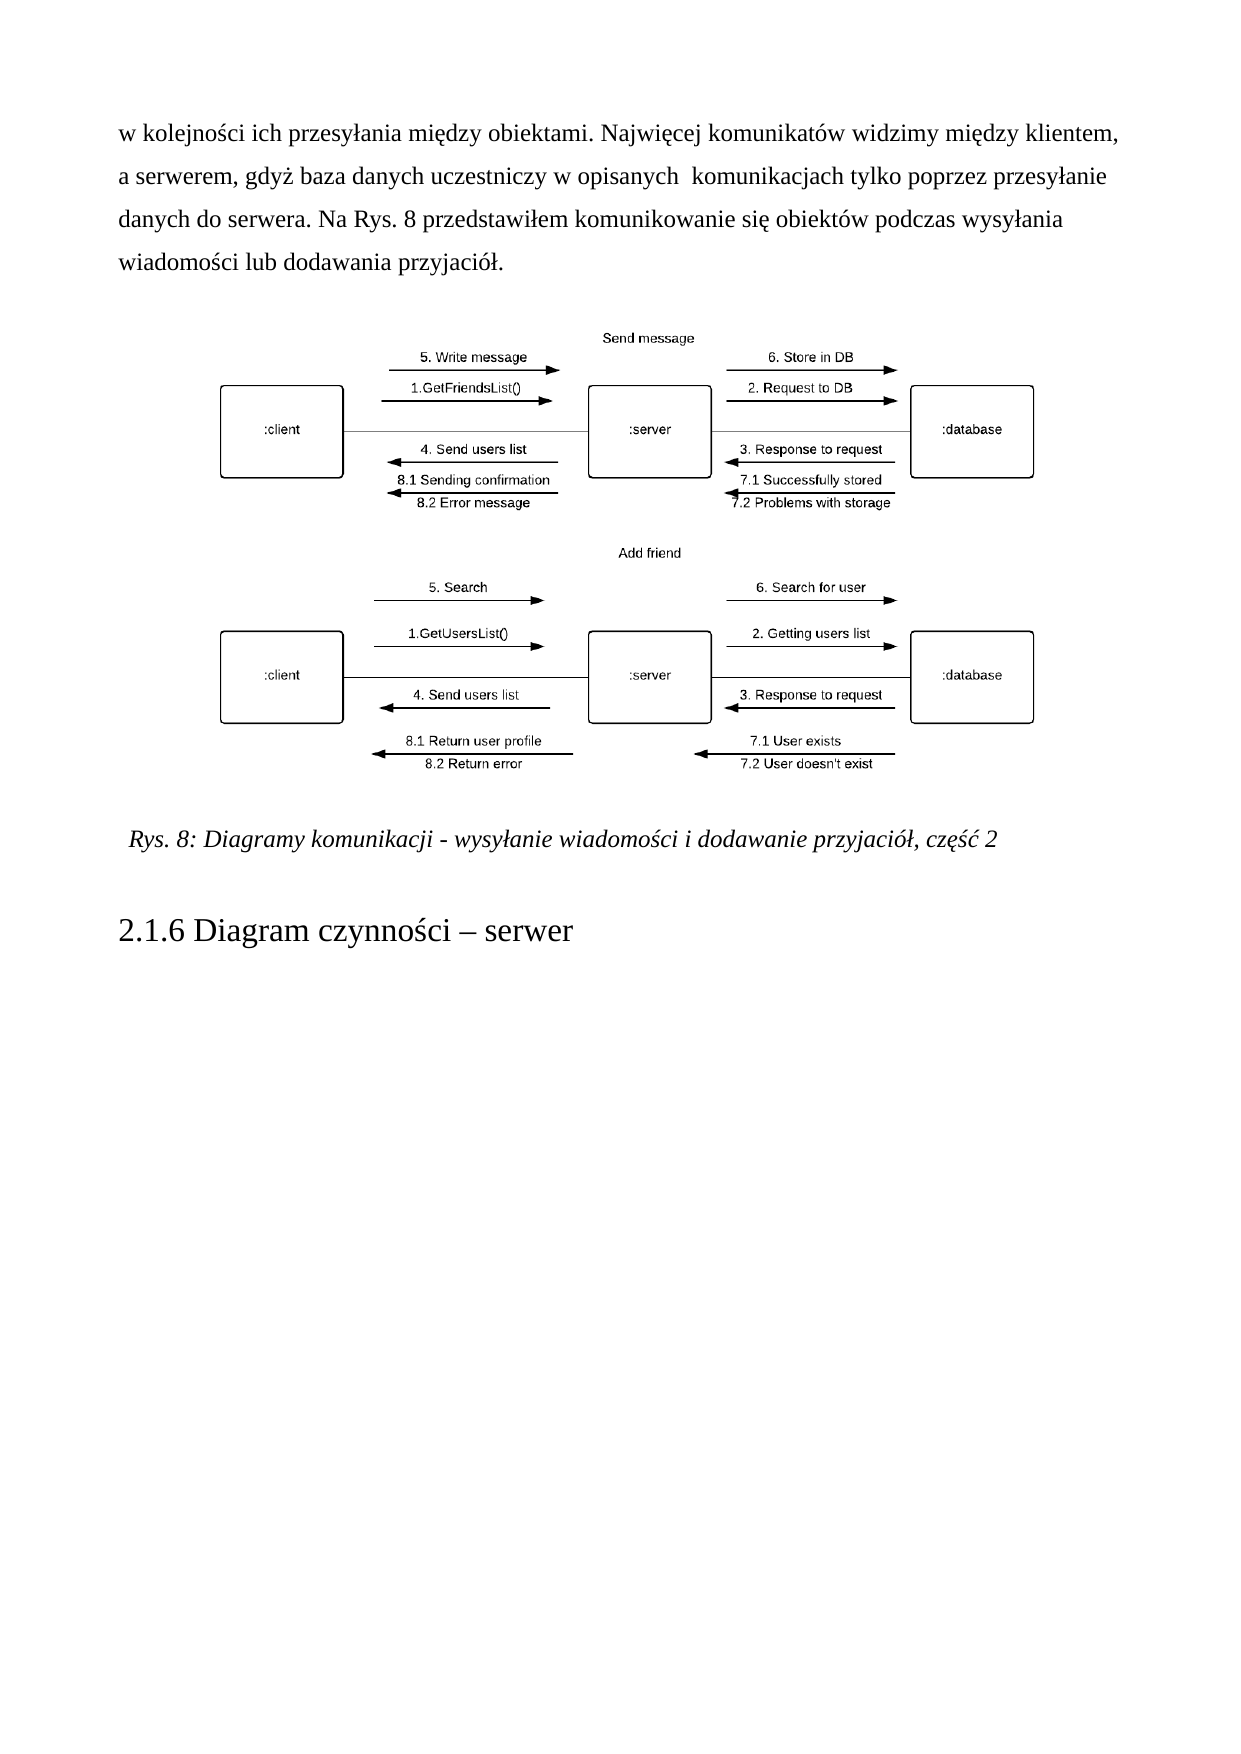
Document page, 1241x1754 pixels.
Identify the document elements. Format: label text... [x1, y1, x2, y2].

text Rys. 8: Diagramy komunikacji - wysyłanie wiadomości i dodawanie przyjaciół, część 2 [128, 825, 1112, 853]
text w kolejności ich przesyłania między obiektami. Najwięcej komunikatów widzimy między klientem, a serwerem, gdyż baza danych uczestniczy w opisanych komunikacjach tylko poprzez przesyłanie danych do serwera. Na Rys. 8 przedstawiłem komunikowanie się obiektów podczas wysyłania wiadomości lub dodawania przyjaciół. [118, 118, 1122, 276]
text 2.1.6 Diagram czynności – serwer [118, 911, 1122, 949]
picture [128, 303, 1112, 825]
